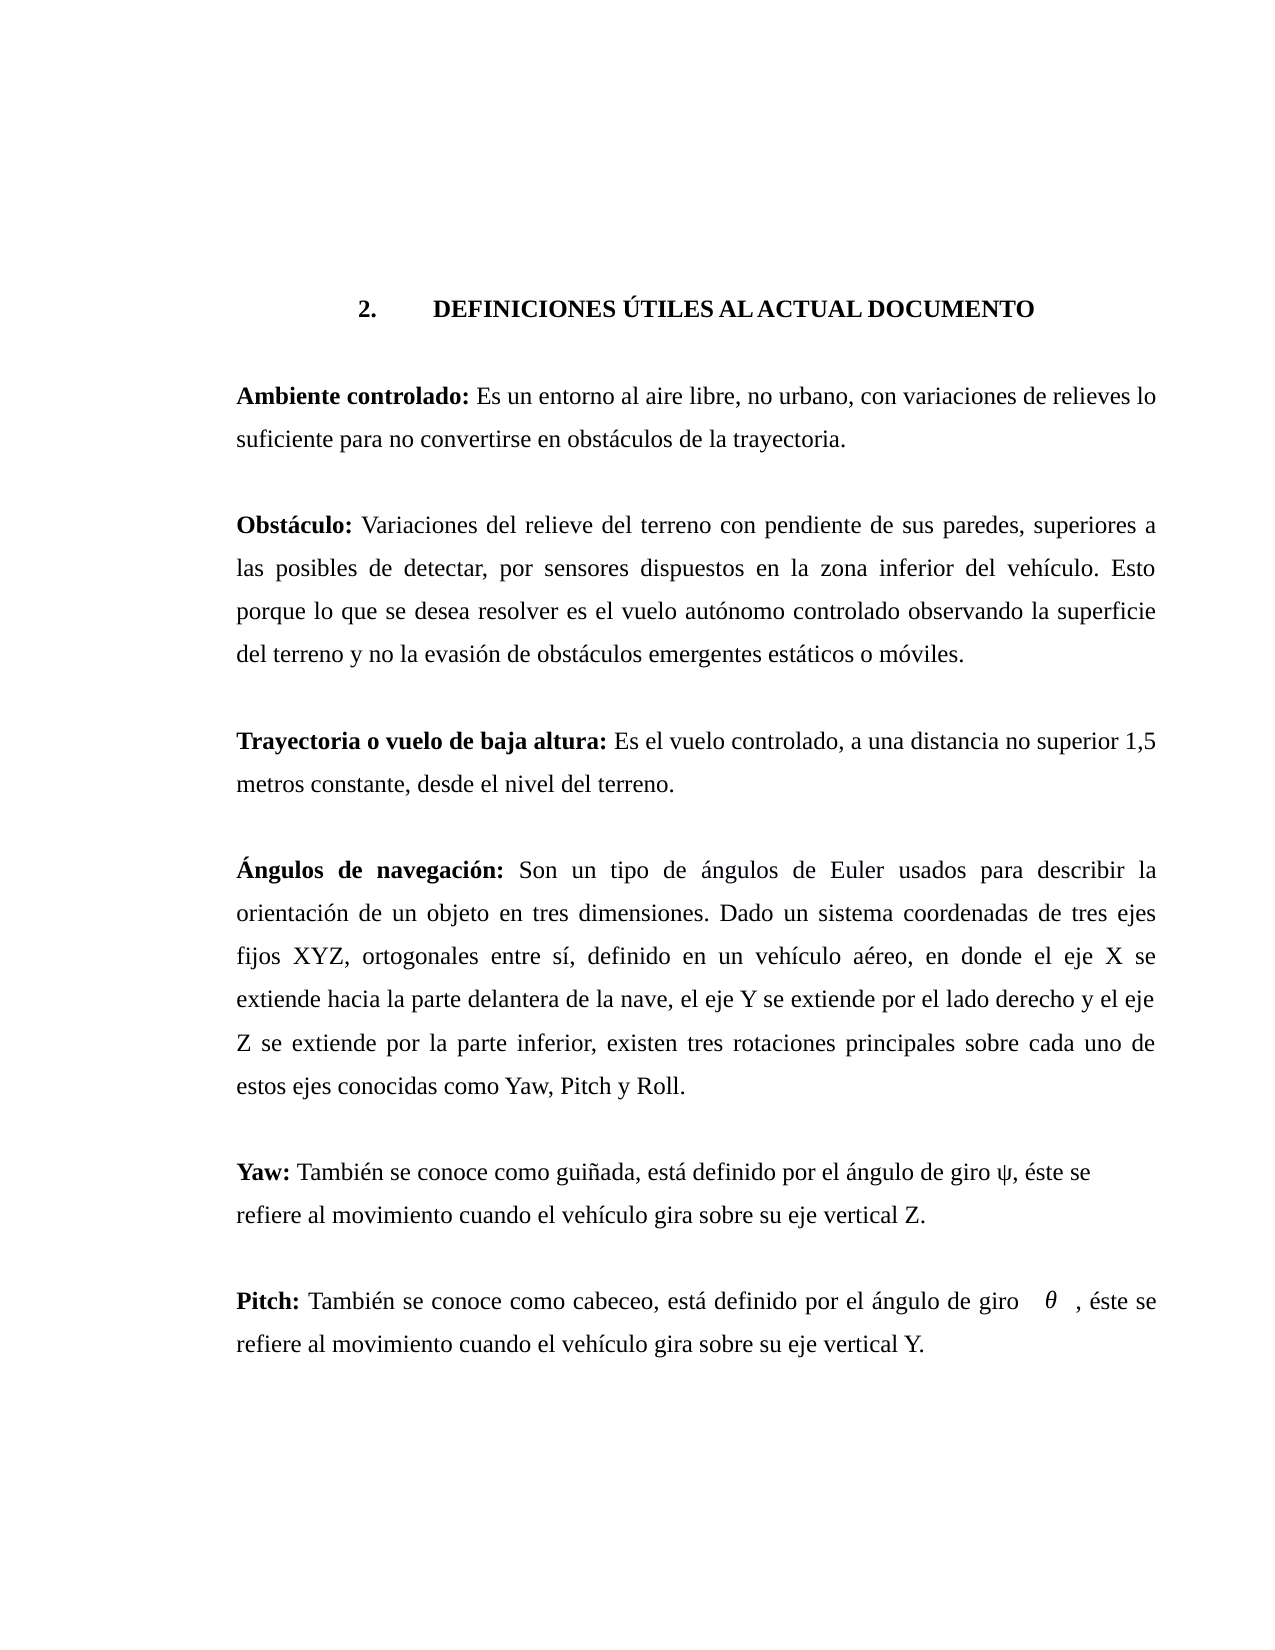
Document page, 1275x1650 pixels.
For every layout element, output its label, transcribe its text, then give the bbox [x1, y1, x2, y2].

text Yaw: También se conoce como guiñada, está definido por el ángulo de giro ψ, éste se refiere al movimiento cuando el vehículo gira sobre su eje vertical Z. [236, 1157, 1157, 1229]
text Trayectoria o vuelo de baja altura: Es el vuelo controlado, a una distancia no superior 1,5 metros constante, desde el nivel del terreno. [236, 726, 1157, 798]
text Ambiente controlado: Es un entorno al aire libre, no urbano, con variaciones de relieves lo suficiente para no convertirse en obstáculos de la trayectoria. [236, 381, 1157, 453]
text Obstáculo: Variaciones del relieve del terreno con pendiente de sus paredes, superiores a las posibles de detectar, por sensores dispuestos en la zona inferior del vehículo. Esto porque lo que se desea resolver es el vuelo autónomo controlado observando la superficie del terreno y no la evasión de obstáculos emergentes estáticos o móviles. [236, 510, 1157, 668]
text Pitch: También se conoce como cabeceo, está definido por el ángulo de giro , éste se refiere al movimiento cuando el vehículo gira sobre su eje vertical Y. [236, 1286, 1157, 1358]
text Ángulos de navegación: Son un tipo de ángulos de Euler usados para describir la orientación de un objeto en tres dimensiones. Dado un sistema coordenadas de tres ejes fijos XYZ, ortogonales entre sí, definido en un vehículo aéreo, en donde el eje X se extiende hacia la parte delantera de la nave, el eje Y se extiende por el lado derecho y el eje Z se extiende por la parte inferior, existen tres rotaciones principales sobre cada uno de estos ejes conocidas como Yaw, Pitch y Roll. [236, 855, 1157, 1099]
subtitle DEFINICIONES ÚTILES AL ACTUAL DOCUMENTO [236, 294, 1157, 323]
